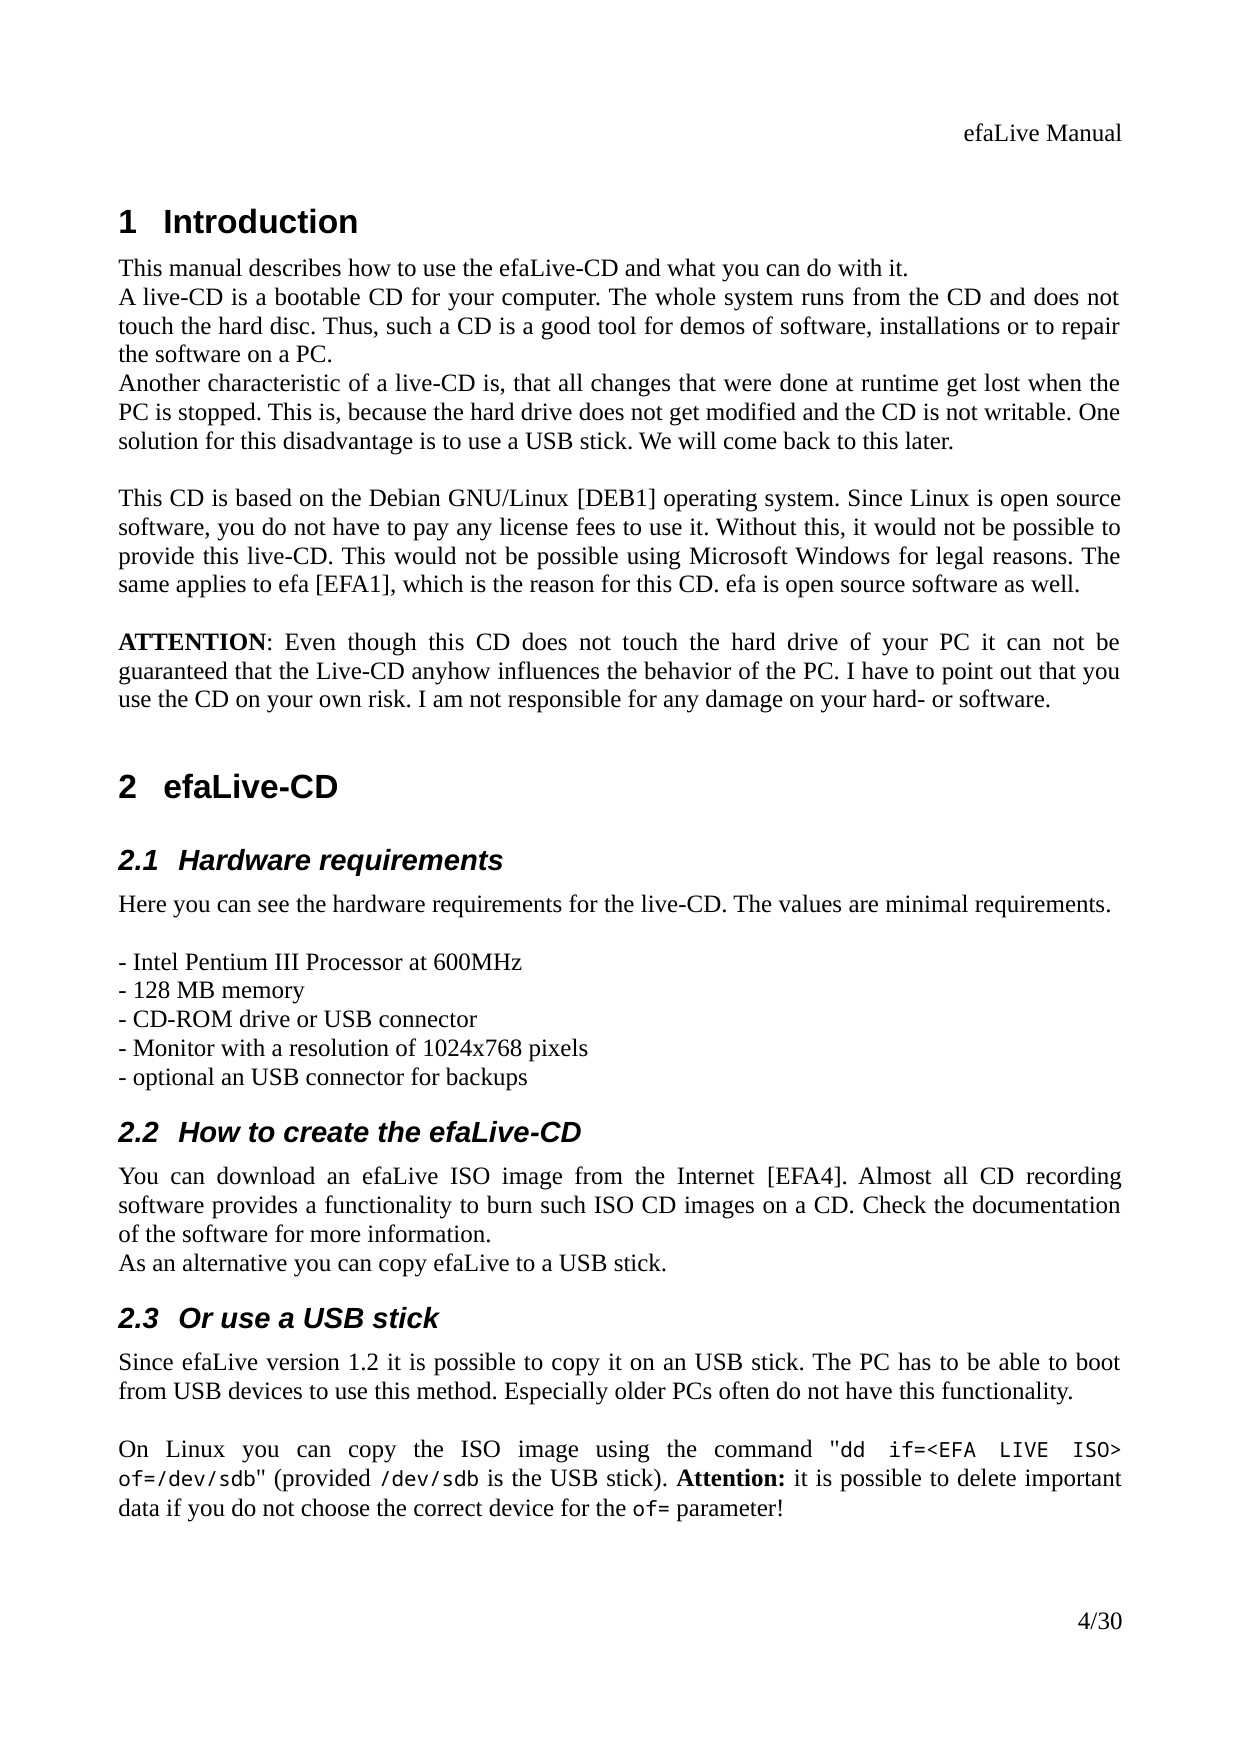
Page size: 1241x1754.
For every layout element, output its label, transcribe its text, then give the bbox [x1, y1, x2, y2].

subtitle Hardware requirements [118, 843, 1122, 877]
text This CD is based on the Debian GNU/Linux [DEB1] operating system. Since Linux is open source software, you do not have to pay any license fees to use it. Without this, it would not be possible to provide this live-CD. This would not be possible using Microsoft Windows for legal reasons. The same applies to efa [EFA1], which is the reason for this CD. efa is open source software as well. [118, 483, 1122, 598]
text - Monitor with a resolution of 1024x768 pixels [118, 1033, 1122, 1062]
text Another characteristic of a live-CD is, that all changes that were done at runtime get lost when the PC is stopped. This is, because the hard drive does not get modified and the CD is not writable. One solution for this disadvantage is to use a USB stick. We will come back to this later. [118, 368, 1122, 454]
text - CD-ROM drive or USB connector [118, 1004, 1122, 1033]
text Here you can see the hardware requirements for the live-CD. The values are minimal requirements. [118, 889, 1122, 918]
text ATTENTION: Even though this CD does not touch the hard drive of your PC it can not be guaranteed that the Live-CD anyhow influences the behavior of the PC. I have to point out that you use the CD on your own risk. I am not responsible for any damage on your hard- or software. [118, 627, 1122, 713]
text Since efaLive version 1.2 it is possible to copy it on an USB stick. The PC has to be able to boot from USB devices to use this method. Especially older PCs often do not have this functionality. [118, 1347, 1122, 1405]
text A live-CD is a bootable CD for your computer. The whole system runs from the CD and does not touch the hard disc. Thus, such a CD is a good tool for demos of software, installations or to repair the software on a PC. [118, 282, 1122, 368]
subtitle Introduction [118, 202, 1122, 241]
subtitle Or use a USB stick [118, 1301, 1122, 1335]
text As an alternative you can copy efaLive to a USB stick. [118, 1248, 1122, 1276]
subtitle efaLive-CD [118, 767, 1122, 806]
text - 128 MB memory [118, 975, 1122, 1004]
text - optional an USB connector for backups [118, 1062, 1122, 1090]
text On Linux you can copy the ISO image using the command "dd if=<EFA LIVE ISO> of=/dev/sdb" (provided /dev/sdb is the USB stick). Attention: it is possible to delete important data if you do not choose the correct device for the of= parameter! [118, 1434, 1122, 1522]
text This manual describes how to use the efaLive-CD and what you can do with it. [118, 253, 1122, 282]
text - Intel Pentium III Processor at 600MHz [118, 947, 1122, 975]
text You can download an efaLive ISO image from the Internet [EFA4]. Almost all CD recording software provides a functionality to burn such ISO CD images on a CD. Check the documentation of the software for more information. [118, 1161, 1122, 1248]
subtitle How to create the efaLive-CD [118, 1115, 1122, 1149]
